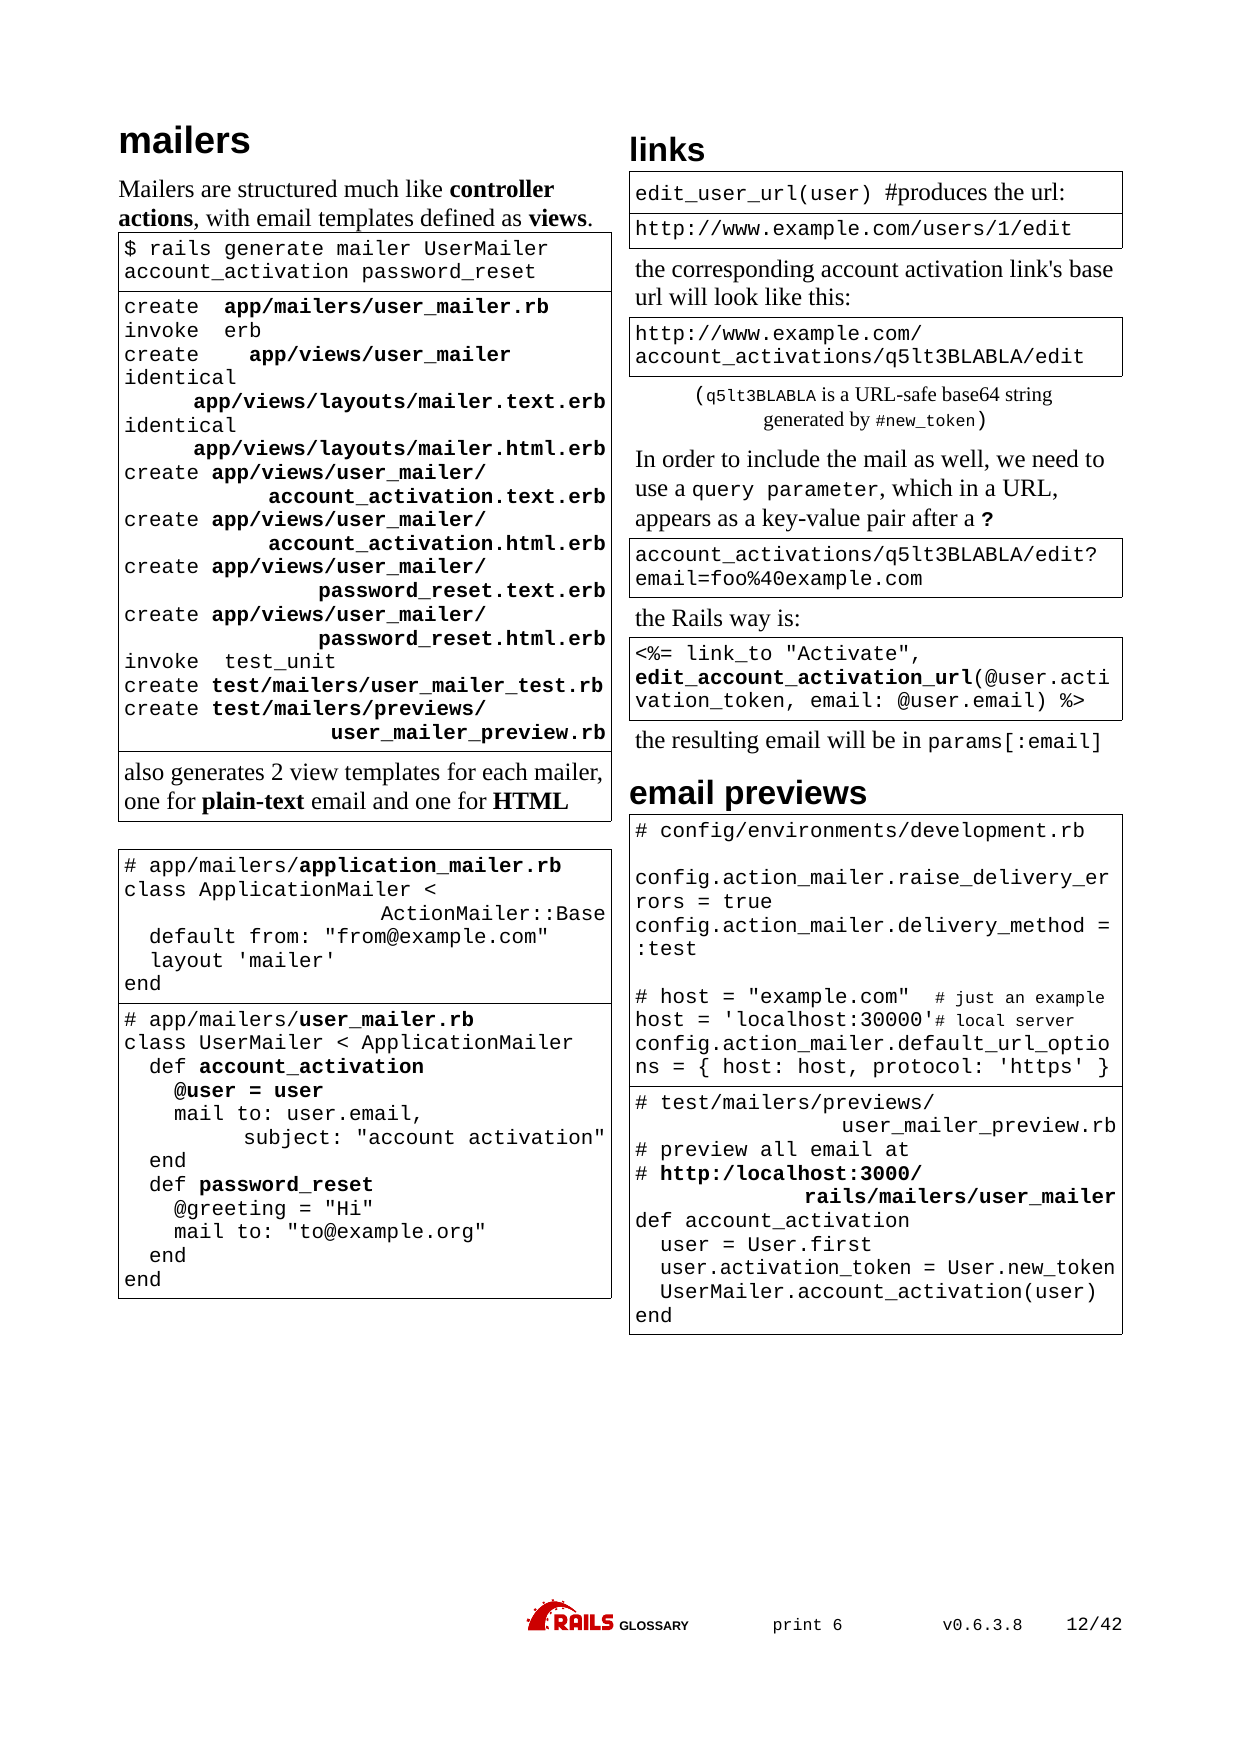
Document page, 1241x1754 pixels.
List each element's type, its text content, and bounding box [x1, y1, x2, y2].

table_cell In order to include the mail as well, we need to use a query parameter, which in a URL, appears as a key-value pair after a ? [629, 439, 1122, 538]
table_cell # test/mailers/previews/ user_mailer_preview.rb # preview all email at # http:/localhost:3000/ rails/mailers/user_mailer def account_activation user = User.first user.activation_token = User.new_token UserMailer.account_activation(user) end [630, 1087, 1122, 1334]
table_cell create app/mailers/user_mailer.rb invoke erb create app/views/user_mailer identical app/views/layouts/mailer.text.erb identical app/views/layouts/mailer.html.erb create app/views/user_mailer/ account_activation.text.erb create app/views/user_mailer/ account_activation.html.erb create app/views/user_mailer/ password_reset.text.erb create app/views/user_mailer/ password_reset.html.erb invoke test_unit create test/mailers/user_mailer_test.rb create test/mailers/previews/ user_mailer_preview.rb [119, 292, 611, 751]
table_cell http://www.example.com/account_activations/q5lt3BLABLA/edit [630, 318, 1122, 376]
subtitle links [629, 130, 1122, 168]
table_cell also generates 2 view templates for each mailer, one for plain-text email and one for HTML [119, 752, 611, 821]
table_header # config/environments/development.rb config.action_mailer.raise_delivery_errors = true config.action_mailer.delivery_method = :test # host = "example.com" # just an example host = 'localhost:30000'# local server config.action_mailer.default_url_options = { host: host, protocol: 'https' } [630, 815, 1122, 1086]
table_header edit_user_url(user) #produces the url: [630, 172, 1122, 213]
table_cell http://www.example.com/users/1/edit [630, 214, 1122, 248]
table_header # app/mailers/application_mailer.rb class ApplicationMailer < ActionMailer::Base default from: "from@example.com" layout 'mailer' end [119, 850, 611, 1003]
table_cell the Rails way is: [629, 598, 1122, 637]
subtitle mailers [118, 118, 611, 162]
subtitle email previews [629, 773, 1122, 811]
table_cell # app/mailers/user_mailer.rb class UserMailer < ApplicationMailer def account_activation @user = user mail to: user.email, subject: "account activation" end def password_reset @greeting = "Hi" mail to: "to@example.org" end end [119, 1004, 611, 1298]
table_cell account_activations/q5lt3BLABLA/edit?email=foo%40example.com [630, 539, 1122, 597]
text Mailers are structured much like controller actions, with email templates defined as views. [118, 174, 611, 232]
table_cell the corresponding account activation link's base url will look like this: [629, 249, 1122, 317]
table_cell the resulting email will be in params[:email] [629, 721, 1122, 761]
table_cell <%= link_to "Activate", edit_account_activation_url(@user.activation_token, email: @user.email) %> [630, 638, 1122, 720]
table_cell (q5lt3BLABLA is a URL-safe base64 string generated by #new_token) [629, 377, 1122, 439]
table_header $ rails generate mailer UserMailer account_activation password_reset [119, 233, 611, 291]
